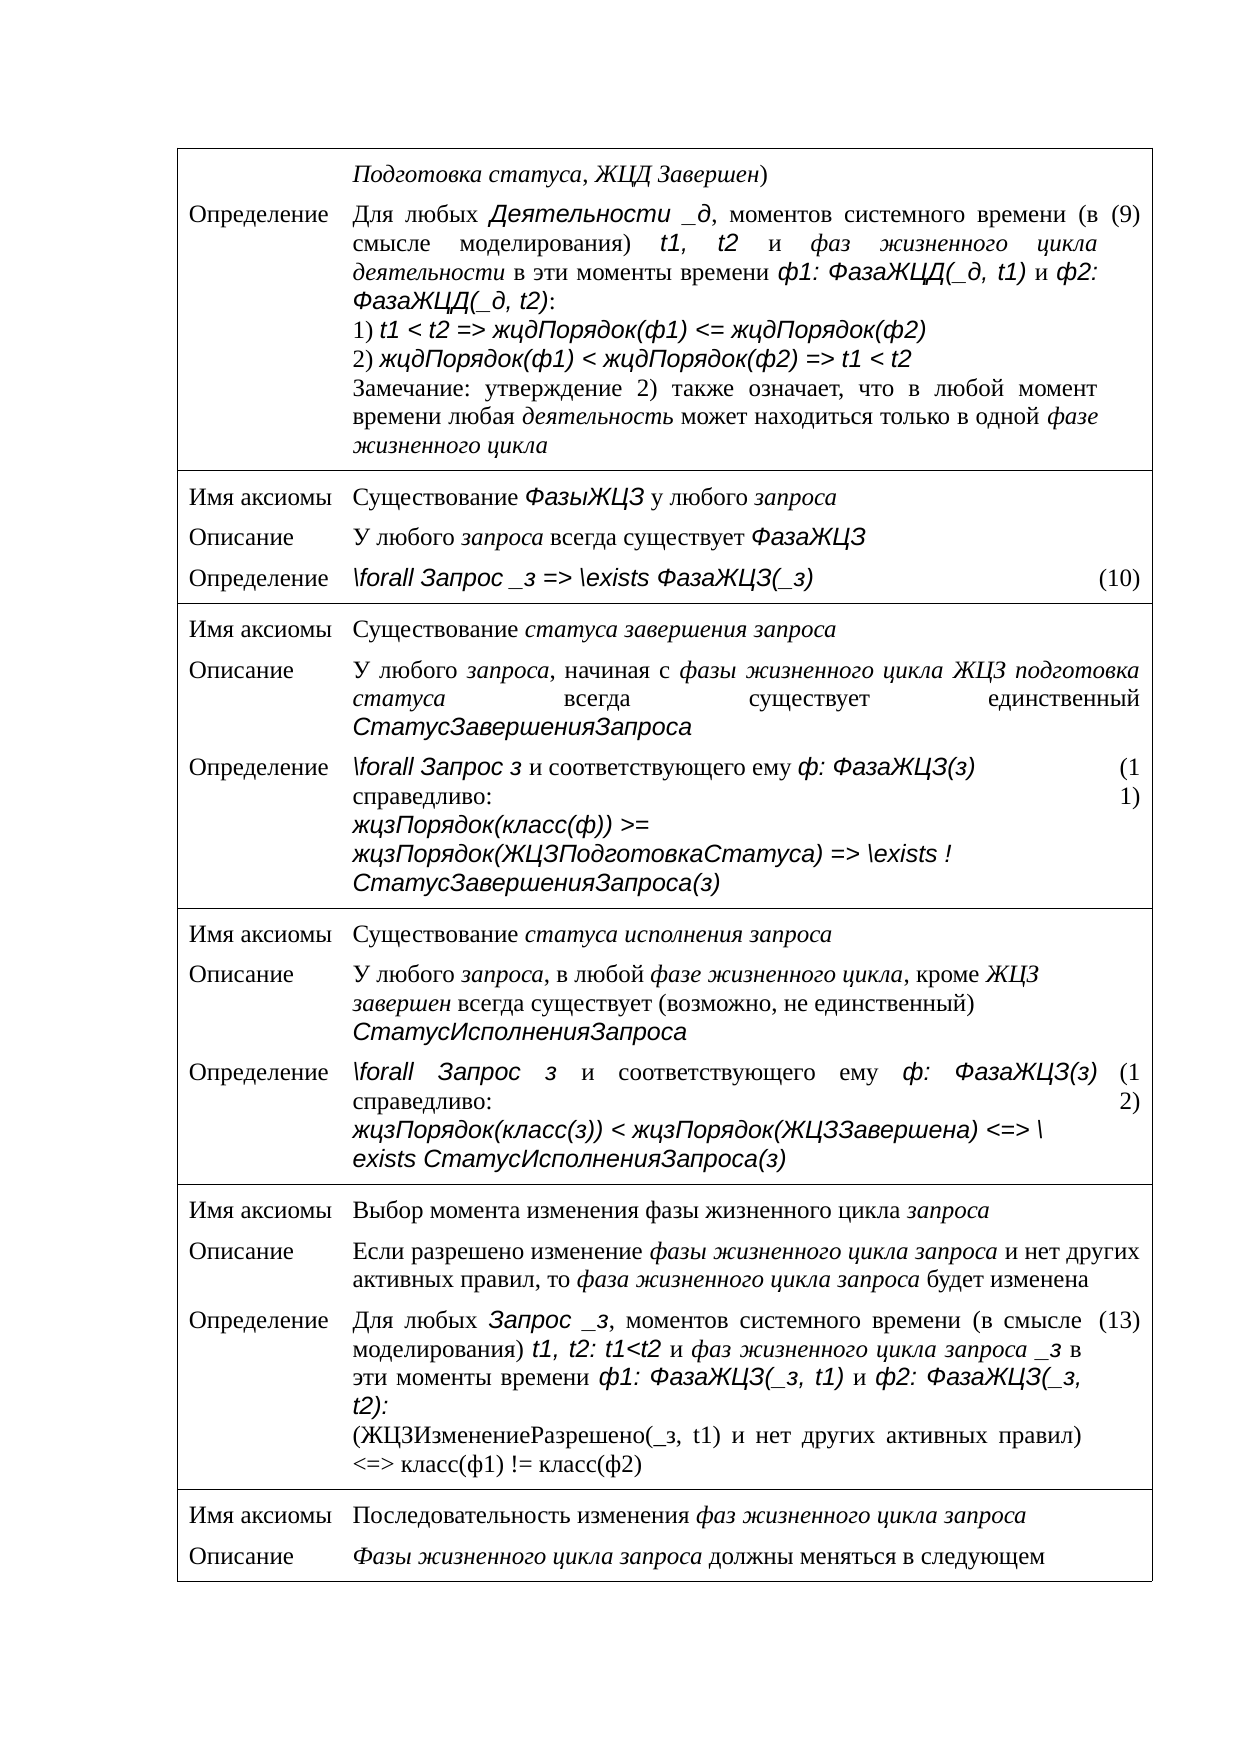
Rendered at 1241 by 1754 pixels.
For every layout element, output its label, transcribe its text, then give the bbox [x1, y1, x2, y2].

table_cell (11) [1104, 747, 1146, 902]
table_header Существование статуса завершения запроса [346, 609, 1146, 649]
table_cell \forall Запрос з и соответствующего ему ф: ФазаЖЦЗ(з) справедливо: жцзПорядок(класс(ф)) >= жцзПорядок(ЖЦЗПодготовкаСтатуса) => \exists ! СтатусЗавершенияЗапроса(з) [346, 747, 1104, 902]
table_cell [178, 1490, 1152, 1581]
table_cell \forall Запрос _з => \exists ФазаЖЦЗ(_з) [346, 557, 1088, 597]
table_cell [178, 471, 1152, 603]
table_cell (10) [1088, 557, 1146, 597]
table_cell Описание [183, 954, 346, 1052]
table_cell Определение [183, 1299, 346, 1483]
table_header Существование ФазыЖЦЗ у любого запроса [346, 476, 1146, 517]
table_cell (9) [1104, 194, 1146, 464]
table_cell Определение [183, 194, 346, 464]
table_header Имя аксиомы [183, 1495, 346, 1535]
table_cell Описание [183, 649, 346, 747]
table_cell У любого запроса, начиная с фазы жизненного цикла ЖЦЗ подготовка статуса всегда существует единственный СтатусЗавершенияЗапроса [346, 649, 1146, 747]
table_header Имя аксиомы [183, 476, 346, 517]
table_cell Описание [183, 1230, 346, 1299]
table_cell Фазы жизненного цикла запроса должны меняться в следующем [346, 1535, 1146, 1575]
table_cell (13) [1088, 1299, 1146, 1483]
table_header Последовательность изменения фаз жизненного цикла запроса [346, 1495, 1146, 1535]
table_cell (12) [1104, 1052, 1146, 1178]
table_cell [178, 909, 1152, 1184]
table_cell У любого запроса, в любой фазе жизненного цикла, кроме ЖЦЗ завершен всегда существует (возможно, не единственный) СтатусИсполненияЗапроса [346, 954, 1146, 1052]
table_cell Определение [183, 747, 346, 902]
table_cell Подготовка статуса, ЖЦД Завершен) [346, 154, 1146, 194]
table_cell Определение [183, 557, 346, 597]
table_cell Для любых Деятельности _д, моментов системного времени (в смысле моделирования) t1, t2 и фаз жизненного цикла деятельности в эти моменты времени ф1: ФазаЖЦД(_д, t1) и ф2: ФазаЖЦД(_д, t2): 1) t1 < t2 => жцдПорядок(ф1) <= жцдПорядок(ф2) 2) жцдПорядок(ф1) < жцдПорядок(ф2) => t1 < t2 Замечание: утверждение 2) также означает, что в любой момент времени любая деятельность может находиться только в одной фазе жизненного цикла [346, 194, 1104, 464]
table_header Имя аксиомы [183, 1190, 346, 1230]
table_cell Если разрешено изменение фазы жизненного цикла запроса и нет других активных правил, то фаза жизненного цикла запроса будет изменена [346, 1230, 1146, 1299]
table_cell [178, 149, 1152, 470]
table_cell Описание [183, 517, 346, 557]
table_cell Описание [183, 1535, 346, 1575]
table_cell Для любых Запрос _з, моментов системного времени (в смысле моделирования) t1, t2: t1<t2 и фаз жизненного цикла запроса _з в эти моменты времени ф1: ФазаЖЦЗ(_з, t1) и ф2: ФазаЖЦЗ(_з, t2): (ЖЦЗИзменениеРазрешено(_з, t1) и нет других активных правил) <=> класс(ф1) != класс(ф2) [346, 1299, 1088, 1483]
table_cell \forall Запрос з и соответствующего ему ф: ФазаЖЦЗ(з) справедливо: жцзПорядок(класс(з)) < жцзПорядок(ЖЦЗЗавершена) <=> \exists СтатусИсполненияЗапроса(з) [346, 1052, 1104, 1178]
table_cell [183, 154, 346, 194]
table_header Имя аксиомы [183, 609, 346, 649]
table_cell У любого запроса всегда существует ФазаЖЦЗ [346, 517, 1146, 557]
table_header Существование статуса исполнения запроса [346, 914, 1146, 954]
table_cell [178, 604, 1152, 908]
table_header Выбор момента изменения фазы жизненного цикла запроса [346, 1190, 1146, 1230]
table_cell Определение [183, 1052, 346, 1178]
table_cell [178, 1185, 1152, 1489]
table_header Имя аксиомы [183, 914, 346, 954]
